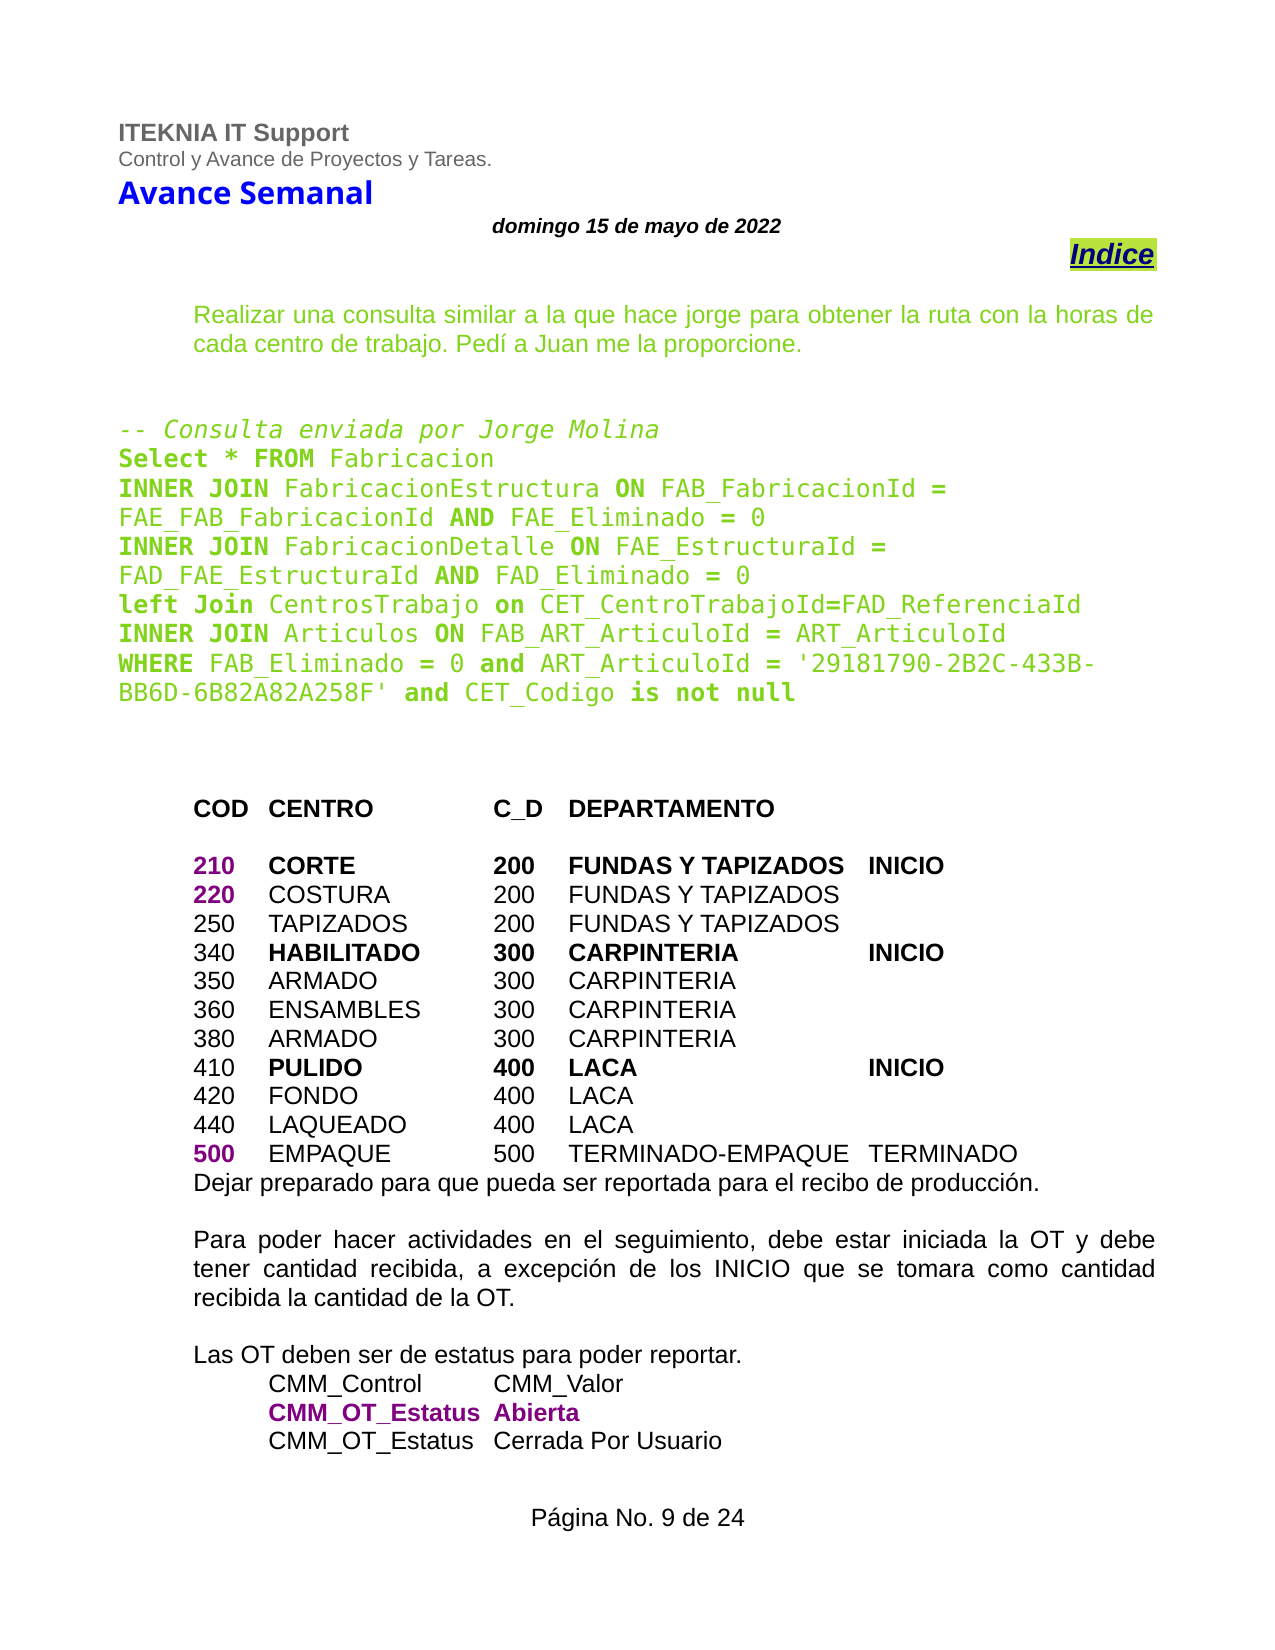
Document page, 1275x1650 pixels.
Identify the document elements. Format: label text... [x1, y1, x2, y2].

text Select * FROM Fabricacion [118, 444, 1157, 474]
text 340 HABILITADO 300 CARPINTERIA INICIO [193, 937, 1157, 966]
text -- Consulta enviada por Jorge Molina [118, 415, 1157, 444]
text 220 COSTURA 200 FUNDAS Y TAPIZADOS [193, 880, 1157, 909]
text 350 ARMADO 300 CARPINTERIA [193, 966, 1157, 995]
text CMM_OT_Estatus Abierta [193, 1397, 1157, 1426]
text INNER JOIN FabricacionEstructura ON FAB_FabricacionId = FAE_FAB_FabricacionId AND FAE_Eliminado = 0 [118, 474, 1157, 532]
text WHERE FAB_Eliminado = 0 and ART_ArticuloId = '29181790-2B2C-433B-BB6D-6B82A82A258F' and CET_Codigo is not null [118, 649, 1157, 707]
text 210 CORTE 200 FUNDAS Y TAPIZADOS INICIO [193, 851, 1157, 880]
text Dejar preparado para que pueda ser reportada para el recibo de producción. [193, 1167, 1157, 1196]
text 440 LAQUEADO 400 LACA [193, 1110, 1157, 1139]
text CMM_OT_Estatus Cerrada Por Usuario [193, 1426, 1157, 1455]
text 420 FONDO 400 LACA [193, 1081, 1157, 1110]
text 360 ENSAMBLES 300 CARPINTERIA [193, 995, 1157, 1024]
text 380 ARMADO 300 CARPINTERIA [193, 1024, 1157, 1052]
text 410 PULIDO 400 LACA INICIO [193, 1052, 1157, 1081]
text Para poder hacer actividades en el seguimiento, debe estar iniciada la OT y debe tener cantidad recibida, a excepción de los INICIO que se tomara como cantidad recibida la cantidad de la OT. [193, 1225, 1157, 1311]
text Realizar una consulta similar a la que hace jorge para obtener la ruta con la horas de cada centro de trabajo. Pedí a Juan me la proporcione. [193, 300, 1157, 358]
text INNER JOIN Articulos ON FAB_ART_ArticuloId = ART_ArticuloId [118, 619, 1157, 649]
text 250 TAPIZADOS 200 FUNDAS Y TAPIZADOS [193, 909, 1157, 937]
text COD CENTRO C_D DEPARTAMENTO [193, 794, 1157, 822]
text CMM_Control CMM_Valor [193, 1369, 1157, 1397]
text INNER JOIN FabricacionDetalle ON FAE_EstructuraId = FAD_FAE_EstructuraId AND FAD_Eliminado = 0 [118, 532, 1157, 590]
text 500 EMPAQUE 500 TERMINADO-EMPAQUE TERMINADO [193, 1139, 1157, 1167]
text left Join CentrosTrabajo on CET_CentroTrabajoId=FAD_ReferenciaId [118, 590, 1157, 619]
text Las OT deben ser de estatus para poder reportar. [193, 1340, 1157, 1369]
